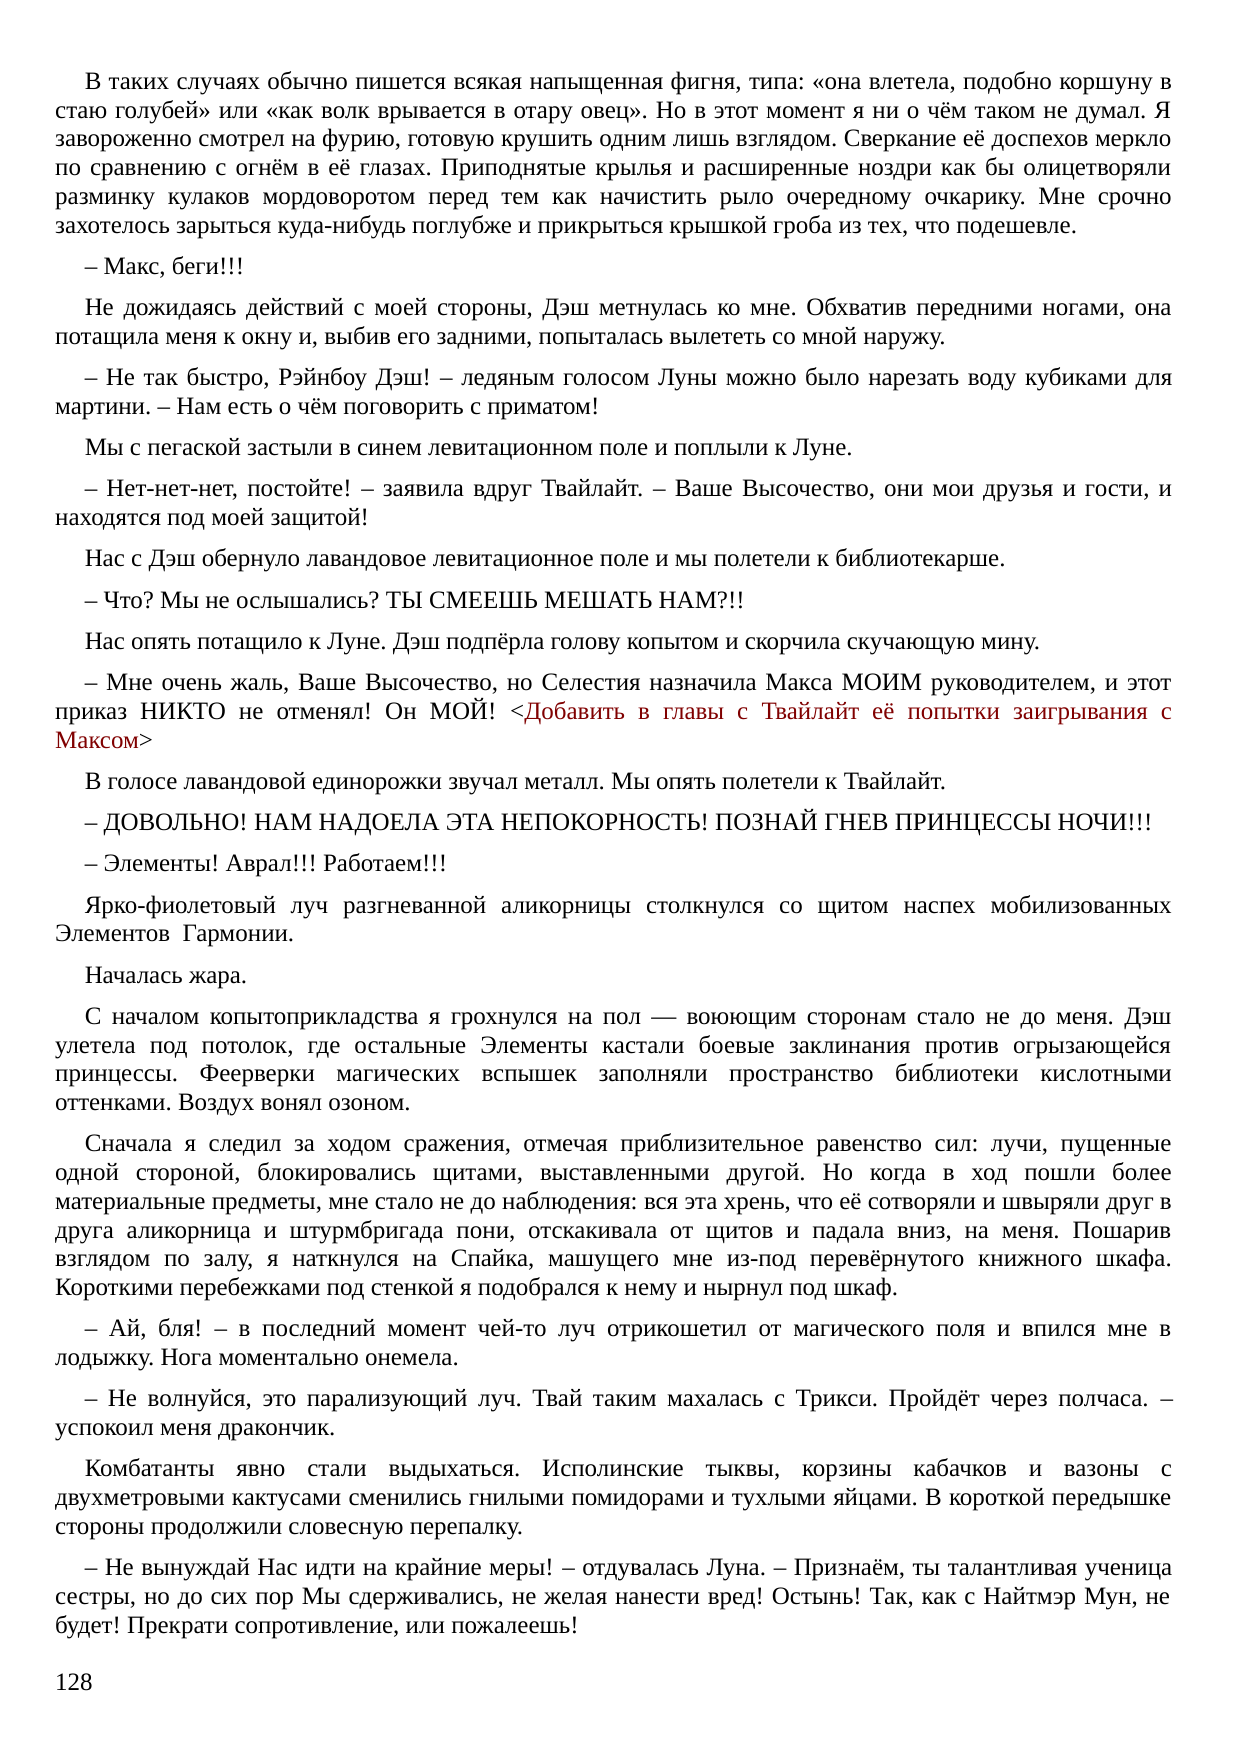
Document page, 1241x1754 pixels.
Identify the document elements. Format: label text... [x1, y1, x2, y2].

text Началась жара. [55, 960, 1173, 988]
text – ДОВОЛЬНО! НАМ НАДОЕЛА ЭТА НЕПОКОРНОСТЬ! ПОЗНАЙ ГНЕВ ПРИНЦЕССЫ НОЧИ!!! [55, 807, 1173, 836]
text – Мне очень жаль, Ваше Высочество, но Селестия назначила Макса МОИМ руководителем, и этот приказ НИКТО не отменял! Он МОЙ! <Добавить в главы с Твайлайт её попытки заигрывания с Максом> [55, 667, 1173, 753]
text С началом копытоприкладства я грохнулся на пол — воюющим сторонам стало не до меня. Дэш улетела под потолок, где остальные Элементы кастали боевые заклинания против огрызающейся принцессы. Феерверки магических вспышек заполняли пространство библиотеки кислотными оттенками. Воздух вонял озоном. [55, 1001, 1173, 1116]
text – Элементы! Аврал!!! Работаем!!! [55, 848, 1173, 877]
text – Не так быстро, Рэйнбоу Дэш! – ледяным голосом Луны можно было нарезать воду кубиками для мартини. – Нам есть о чём поговорить с приматом! [55, 362, 1173, 420]
text Нас с Дэш обернуло лавандовое левитационное поле и мы полетели к библиотекарше. [55, 543, 1173, 572]
text Ярко-фиолетовый луч разгневанной аликорницы столкнулся со щитом наспех мобилизованных Элементов Гармонии. [55, 890, 1173, 947]
text Сначала я следил за ходом сражения, отмечая приблизительное равенство сил: лучи, пущенные одной стороной, блокировались щитами, выставленными другой. Но когда в ход пошли более материальные предметы, мне стало не до наблюдения: вся эта хрень, что её сотворяли и швыряли друг в друга аликорница и штурмбригада пони, отскакивала от щитов и падала вниз, на меня. Пошарив взглядом по залу, я наткнулся на Спайка, машущего мне из-под перевёрнутого книжного шкафа. Короткими перебежками под стенкой я подобрался к нему и нырнул под шкаф. [55, 1128, 1173, 1301]
text – Не волнуйся, это парализующий луч. Твай таким махалась с Трикси. Пройдёт через полчаса. – успокоил меня дракончик. [55, 1383, 1173, 1441]
text – Ай, бля! – в последний момент чей-то луч отрикошетил от магического поля и впился мне в лодыжку. Нога моментально онемела. [55, 1313, 1173, 1371]
text Нас опять потащило к Луне. Дэш подпёрла голову копытом и скорчила скучающую мину. [55, 626, 1173, 655]
text В таких случаях обычно пишется всякая напыщенная фигня, типа: «она влетела, подобно коршуну в стаю голубей» или «как волк врывается в отару овец». Но в этот момент я ни о чём таком не думал. Я завороженно смотрел на фурию, готовую крушить одним лишь взглядом. Сверкание её доспехов меркло по сравнению с огнём в её глазах. Приподнятые крылья и расширенные ноздри как бы олицетворяли разминку кулаков мордоворотом перед тем как начистить рыло очередному очкарику. Мне срочно захотелось зарыться куда-нибудь поглубже и прикрыться крышкой гроба из тех, что подешевле. [55, 66, 1173, 238]
text Комбатанты явно стали выдыхаться. Исполинские тыквы, корзины кабачков и вазоны с двухметровыми кактусами сменились гнилыми помидорами и тухлыми яйцами. В короткой передышке стороны продолжили словесную перепалку. [55, 1453, 1173, 1540]
text – Нет-нет-нет, постойте! – заявила вдруг Твайлайт. – Ваше Высочество, они мои друзья и гости, и находятся под моей защитой! [55, 473, 1173, 531]
text – Не вынуждай Нас идти на крайние меры! – отдувалась Луна. – Признаём, ты талантливая ученица сестры, но до сих пор Мы сдерживались, не желая нанести вред! Остынь! Так, как с Найтмэр Мун, не будет! Прекрати сопротивление, или пожалеешь! [55, 1552, 1173, 1638]
text – Макс, беги!!! [55, 251, 1173, 280]
text Мы с пегаской застыли в синем левитационном поле и поплыли к Луне. [55, 432, 1173, 461]
text – Что? Мы не ослышались? ТЫ СМЕЕШЬ МЕШАТЬ НАМ?!! [55, 585, 1173, 613]
text В голосе лавандовой единорожки звучал металл. Мы опять полетели к Твайлайт. [55, 766, 1173, 795]
text Не дожидаясь действий с моей стороны, Дэш метнулась ко мне. Обхватив передними ногами, она потащила меня к окну и, выбив его задними, попыталась вылететь со мной наружу. [55, 292, 1173, 350]
